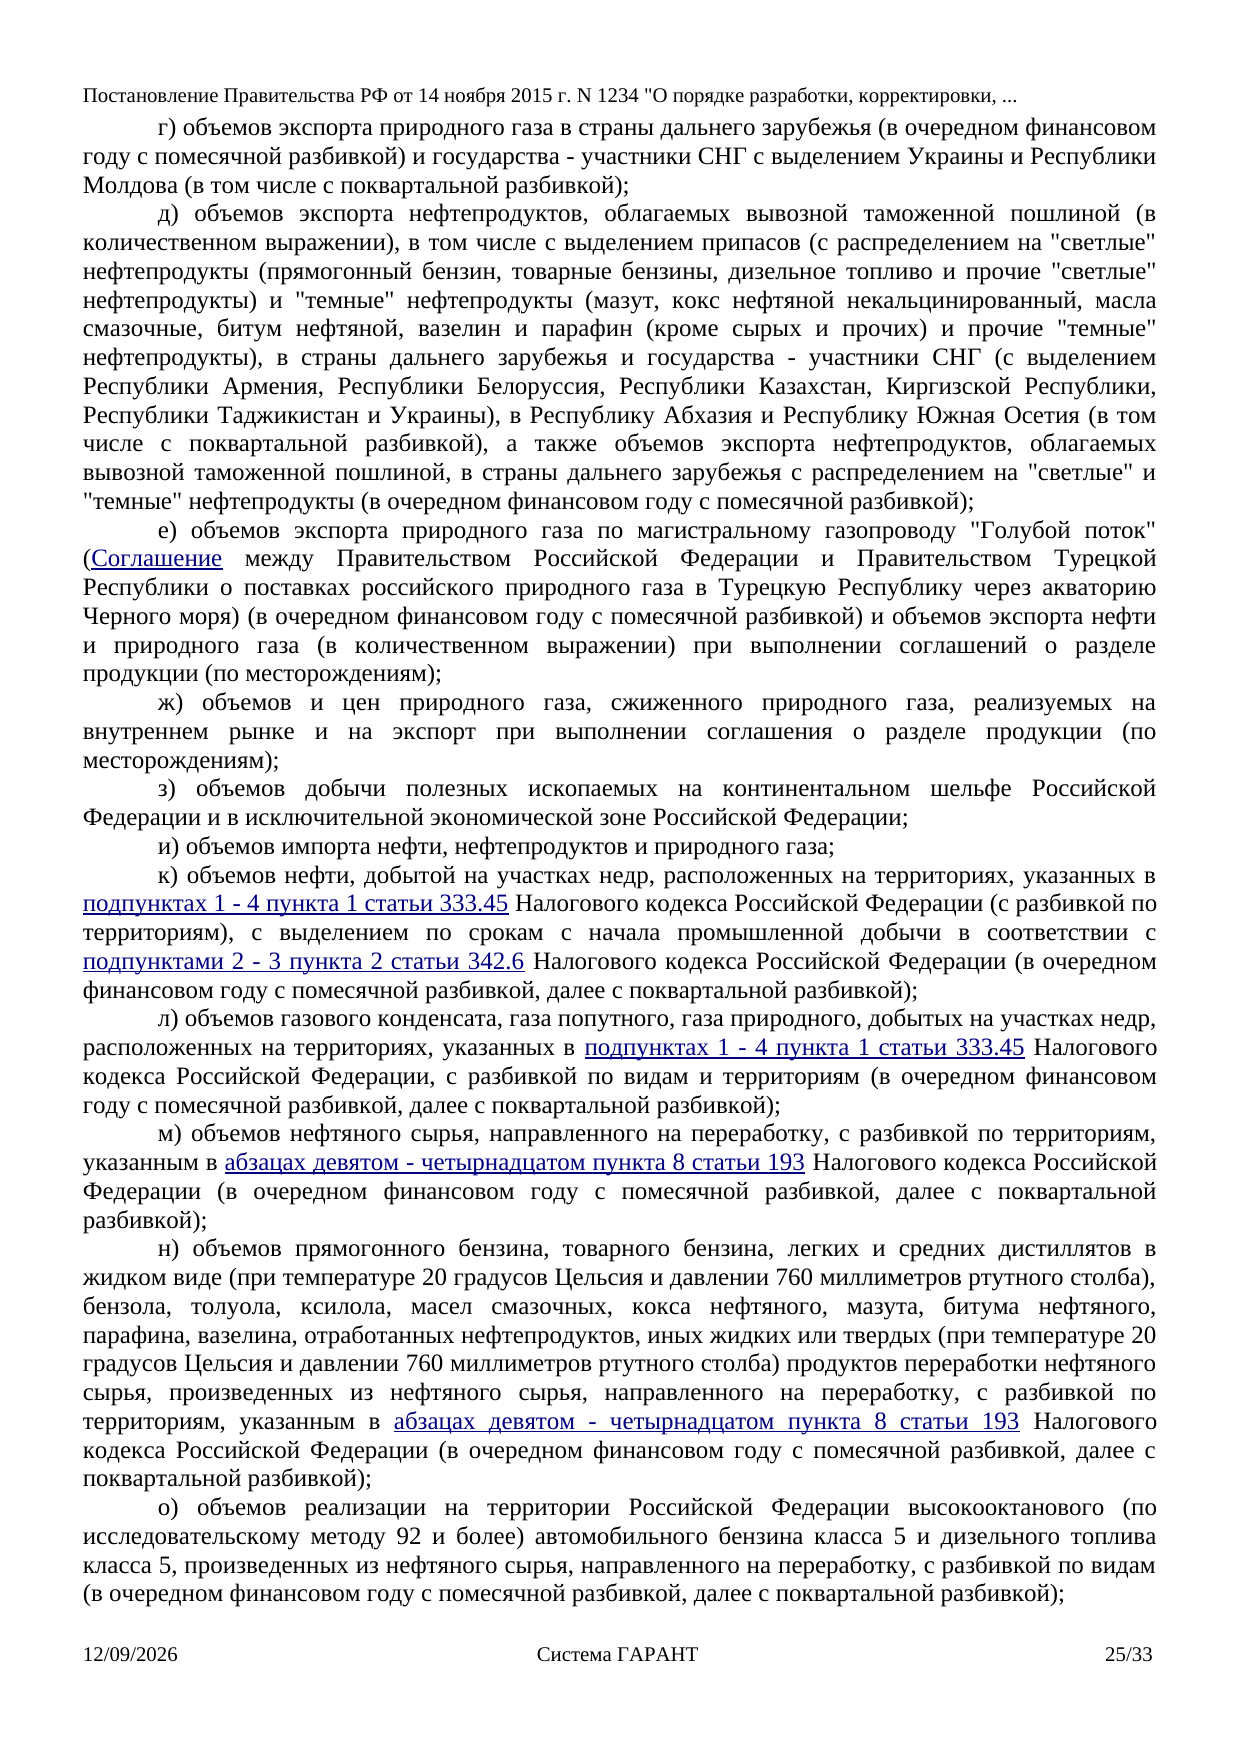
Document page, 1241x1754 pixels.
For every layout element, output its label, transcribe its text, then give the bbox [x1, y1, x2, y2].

text е) объемов экспорта природного газа по магистральному газопроводу "Голубой поток" (Соглашение между Правительством Российской Федерации и Правительством Турецкой Республики о поставках российского природного газа в Турецкую Республику через акваторию Черного моря) (в очередном финансовом году с помесячной разбивкой) и объемов экспорта нефти и природного газа (в количественном выражении) при выполнении соглашений о разделе продукции (по месторождениям); [83, 515, 1157, 687]
text з) объемов добычи полезных ископаемых на континентальном шельфе Российской Федерации и в исключительной экономической зоне Российской Федерации; [83, 773, 1157, 831]
text м) объемов нефтяного сырья, направленного на переработку, с разбивкой по территориям, указанным в абзацах девятом - четырнадцатом пункта 8 статьи 193 Налогового кодекса Российской Федерации (в очередном финансовом году с помесячной разбивкой, далее с поквартальной разбивкой); [83, 1118, 1157, 1233]
text н) объемов прямогонного бензина, товарного бензина, легких и средних дистиллятов в жидком виде (при температуре 20 градусов Цельсия и давлении 760 миллиметров ртутного столба), бензола, толуола, ксилола, масел смазочных, кокса нефтяного, мазута, битума нефтяного, парафина, вазелина, отработанных нефтепродуктов, иных жидких или твердых (при температуре 20 градусов Цельсия и давлении 760 миллиметров ртутного столба) продуктов переработки нефтяного сырья, произведенных из нефтяного сырья, направленного на переработку, с разбивкой по территориям, указанным в абзацах девятом - четырнадцатом пункта 8 статьи 193 Налогового кодекса Российской Федерации (в очередном финансовом году с помесячной разбивкой, далее с поквартальной разбивкой); [83, 1233, 1157, 1492]
text о) объемов реализации на территории Российской Федерации высокооктанового (по исследовательскому методу 92 и более) автомобильного бензина класса 5 и дизельного топлива класса 5, произведенных из нефтяного сырья, направленного на переработку, с разбивкой по видам (в очередном финансовом году с помесячной разбивкой, далее с поквартальной разбивкой); [83, 1492, 1157, 1607]
text г) объемов экспорта природного газа в страны дальнего зарубежья (в очередном финансовом году с помесячной разбивкой) и государства - участники СНГ с выделением Украины и Республики Молдова (в том числе с поквартальной разбивкой); [83, 112, 1157, 198]
text и) объемов импорта нефти, нефтепродуктов и природного газа; [83, 831, 1157, 860]
text ж) объемов и цен природного газа, сжиженного природного газа, реализуемых на внутреннем рынке и на экспорт при выполнении соглашения о разделе продукции (по месторождениям); [83, 687, 1157, 773]
text д) объемов экспорта нефтепродуктов, облагаемых вывозной таможенной пошлиной (в количественном выражении), в том числе с выделением припасов (с распределением на "светлые" нефтепродукты (прямогонный бензин, товарные бензины, дизельное топливо и прочие "светлые" нефтепродукты) и "темные" нефтепродукты (мазут, кокс нефтяной некальцинированный, масла смазочные, битум нефтяной, вазелин и парафин (кроме сырых и прочих) и прочие "темные" нефтепродукты), в страны дальнего зарубежья и государства - участники СНГ (с выделением Республики Армения, Республики Белоруссия, Республики Казахстан, Киргизской Республики, Республики Таджикистан и Украины), в Республику Абхазия и Республику Южная Осетия (в том числе с поквартальной разбивкой), а также объемов экспорта нефтепродуктов, облагаемых вывозной таможенной пошлиной, в страны дальнего зарубежья с распределением на "светлые" и "темные" нефтепродукты (в очередном финансовом году с помесячной разбивкой); [83, 198, 1157, 515]
text к) объемов нефти, добытой на участках недр, расположенных на территориях, указанных в подпунктах 1 - 4 пункта 1 статьи 333.45 Налогового кодекса Российской Федерации (с разбивкой по территориям), с выделением по срокам с начала промышленной добычи в соответствии с подпунктами 2 - 3 пункта 2 статьи 342.6 Налогового кодекса Российской Федерации (в очередном финансовом году с помесячной разбивкой, далее с поквартальной разбивкой); [83, 860, 1157, 1003]
text л) объемов газового конденсата, газа попутного, газа природного, добытых на участках недр, расположенных на территориях, указанных в подпунктах 1 - 4 пункта 1 статьи 333.45 Налогового кодекса Российской Федерации, с разбивкой по видам и территориям (в очередном финансовом году с помесячной разбивкой, далее с поквартальной разбивкой); [83, 1003, 1157, 1118]
